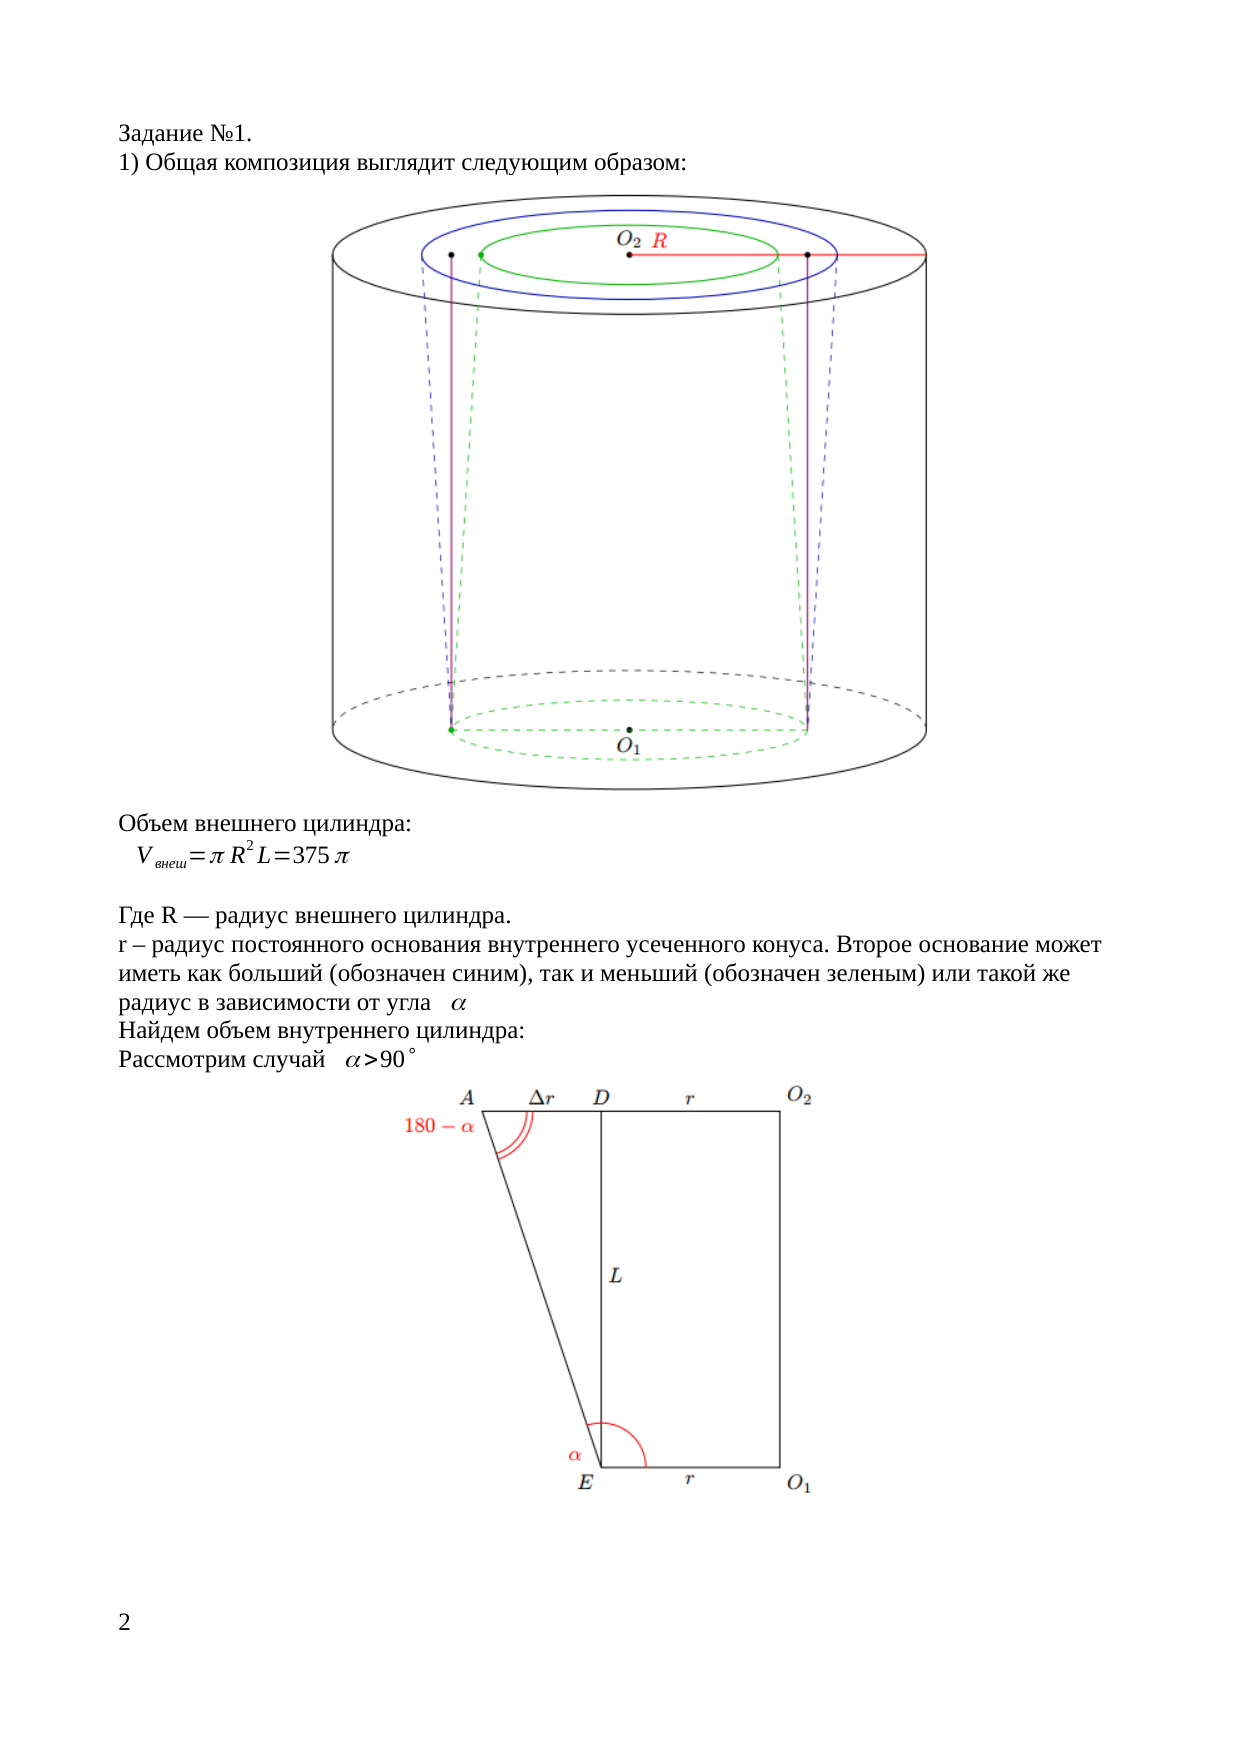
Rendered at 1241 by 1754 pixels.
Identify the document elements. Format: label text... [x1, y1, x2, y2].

picture [315, 175, 937, 806]
text r – радиус постоянного основания внутреннего усеченного конуса. Второе основание может иметь как больший (обозначен синим), так и меньший (обозначен зеленым) или такой же радиус в зависимости от угла [118, 929, 1122, 1016]
text Где R — радиус внешнего цилиндра. [118, 901, 1122, 929]
text Объем внешнего цилиндра: [118, 808, 1122, 837]
text Задание №1. [118, 118, 1122, 147]
text Найдем объем внутреннего цилиндра: [118, 1016, 1122, 1044]
text 1) Общая композиция выглядит следующим образом: [118, 147, 1122, 176]
text Рассмотрим случай [118, 1044, 1122, 1073]
picture [378, 1073, 862, 1518]
